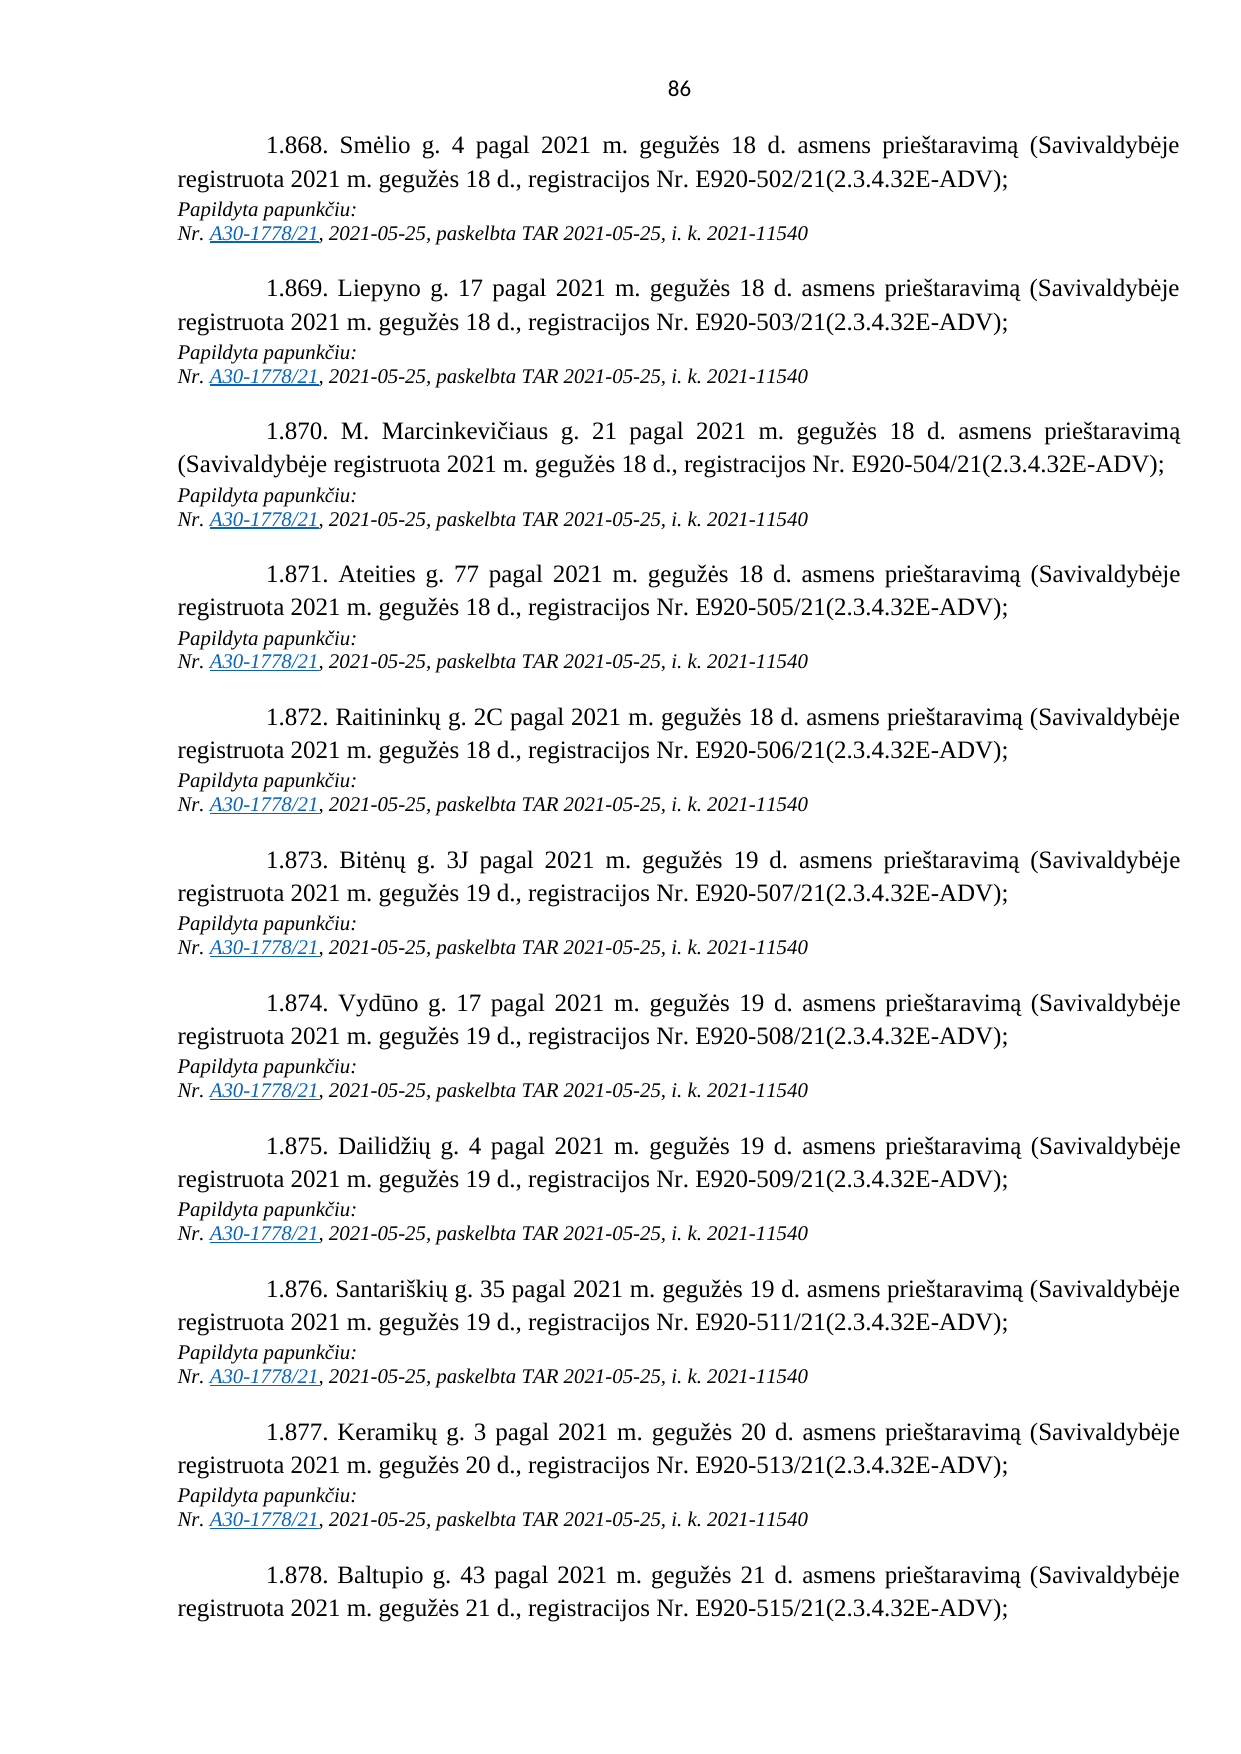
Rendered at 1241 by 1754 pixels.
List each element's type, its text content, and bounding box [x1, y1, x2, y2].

text Papildyta papunkčiu: [177, 197, 1181, 221]
text Nr. A30-1778/21, 2021-05-25, paskelbta TAR 2021-05-25, i. k. 2021-11540 [177, 221, 1181, 245]
text Nr. A30-1778/21, 2021-05-25, paskelbta TAR 2021-05-25, i. k. 2021-11540 [177, 935, 1181, 959]
text Nr. A30-1778/21, 2021-05-25, paskelbta TAR 2021-05-25, i. k. 2021-11540 [177, 649, 1181, 673]
text Nr. A30-1778/21, 2021-05-25, paskelbta TAR 2021-05-25, i. k. 2021-11540 [177, 1078, 1181, 1102]
text Papildyta papunkčiu: [177, 339, 1181, 364]
text 1.876. Santariškių g. 35 pagal 2021 m. gegužės 19 d. asmens prieštaravimą (Savivaldybėje registruota 2021 m. gegužės 19 d., registracijos Nr. E920-511/21(2.3.4.32E-ADV); [177, 1274, 1181, 1336]
text Papildyta papunkčiu: [177, 1197, 1181, 1221]
text Papildyta papunkčiu: [177, 1340, 1181, 1364]
text Papildyta papunkčiu: [177, 768, 1181, 792]
text Papildyta papunkčiu: [177, 1054, 1181, 1078]
text Papildyta papunkčiu: [177, 1483, 1181, 1507]
text Nr. A30-1778/21, 2021-05-25, paskelbta TAR 2021-05-25, i. k. 2021-11540 [177, 792, 1181, 816]
text Papildyta papunkčiu: [177, 482, 1181, 507]
text 1.878. Baltupio g. 43 pagal 2021 m. gegužės 21 d. asmens prieštaravimą (Savivaldybėje registruota 2021 m. gegužės 21 d., registracijos Nr. E920-515/21(2.3.4.32E-ADV); [177, 1560, 1181, 1622]
text 1.877. Keramikų g. 3 pagal 2021 m. gegužės 20 d. asmens prieštaravimą (Savivaldybėje registruota 2021 m. gegužės 20 d., registracijos Nr. E920-513/21(2.3.4.32E-ADV); [177, 1417, 1181, 1479]
text Papildyta papunkčiu: [177, 911, 1181, 935]
text Papildyta papunkčiu: [177, 625, 1181, 649]
text 1.872. Raitininkų g. 2C pagal 2021 m. gegužės 18 d. asmens prieštaravimą (Savivaldybėje registruota 2021 m. gegužės 18 d., registracijos Nr. E920-506/21(2.3.4.32E-ADV); [177, 702, 1181, 764]
text Nr. A30-1778/21, 2021-05-25, paskelbta TAR 2021-05-25, i. k. 2021-11540 [177, 1364, 1181, 1388]
text 1.868. Smėlio g. 4 pagal 2021 m. gegužės 18 d. asmens prieštaravimą (Savivaldybėje registruota 2021 m. gegužės 18 d., registracijos Nr. E920-502/21(2.3.4.32E-ADV); [177, 131, 1181, 192]
text 1.875. Dailidžių g. 4 pagal 2021 m. gegužės 19 d. asmens prieštaravimą (Savivaldybėje registruota 2021 m. gegužės 19 d., registracijos Nr. E920-509/21(2.3.4.32E-ADV); [177, 1131, 1181, 1193]
text 1.871. Ateities g. 77 pagal 2021 m. gegužės 18 d. asmens prieštaravimą (Savivaldybėje registruota 2021 m. gegužės 18 d., registracijos Nr. E920-505/21(2.3.4.32E-ADV); [177, 559, 1181, 621]
text Nr. A30-1778/21, 2021-05-25, paskelbta TAR 2021-05-25, i. k. 2021-11540 [177, 1507, 1181, 1531]
text Nr. A30-1778/21, 2021-05-25, paskelbta TAR 2021-05-25, i. k. 2021-11540 [177, 1221, 1181, 1245]
text Nr. A30-1778/21, 2021-05-25, paskelbta TAR 2021-05-25, i. k. 2021-11540 [177, 364, 1181, 388]
text Nr. A30-1778/21, 2021-05-25, paskelbta TAR 2021-05-25, i. k. 2021-11540 [177, 507, 1181, 531]
text 1.869. Liepyno g. 17 pagal 2021 m. gegužės 18 d. asmens prieštaravimą (Savivaldybėje registruota 2021 m. gegužės 18 d., registracijos Nr. E920-503/21(2.3.4.32E-ADV); [177, 273, 1181, 335]
text 1.874. Vydūno g. 17 pagal 2021 m. gegužės 19 d. asmens prieštaravimą (Savivaldybėje registruota 2021 m. gegužės 19 d., registracijos Nr. E920-508/21(2.3.4.32E-ADV); [177, 988, 1181, 1050]
text 1.873. Bitėnų g. 3J pagal 2021 m. gegužės 19 d. asmens prieštaravimą (Savivaldybėje registruota 2021 m. gegužės 19 d., registracijos Nr. E920-507/21(2.3.4.32E-ADV); [177, 845, 1181, 907]
text 1.870. M. Marcinkevičiaus g. 21 pagal 2021 m. gegužės 18 d. asmens prieštaravimą (Savivaldybėje registruota 2021 m. gegužės 18 d., registracijos Nr. E920-504/21(2.3.4.32E-ADV); [177, 416, 1181, 478]
